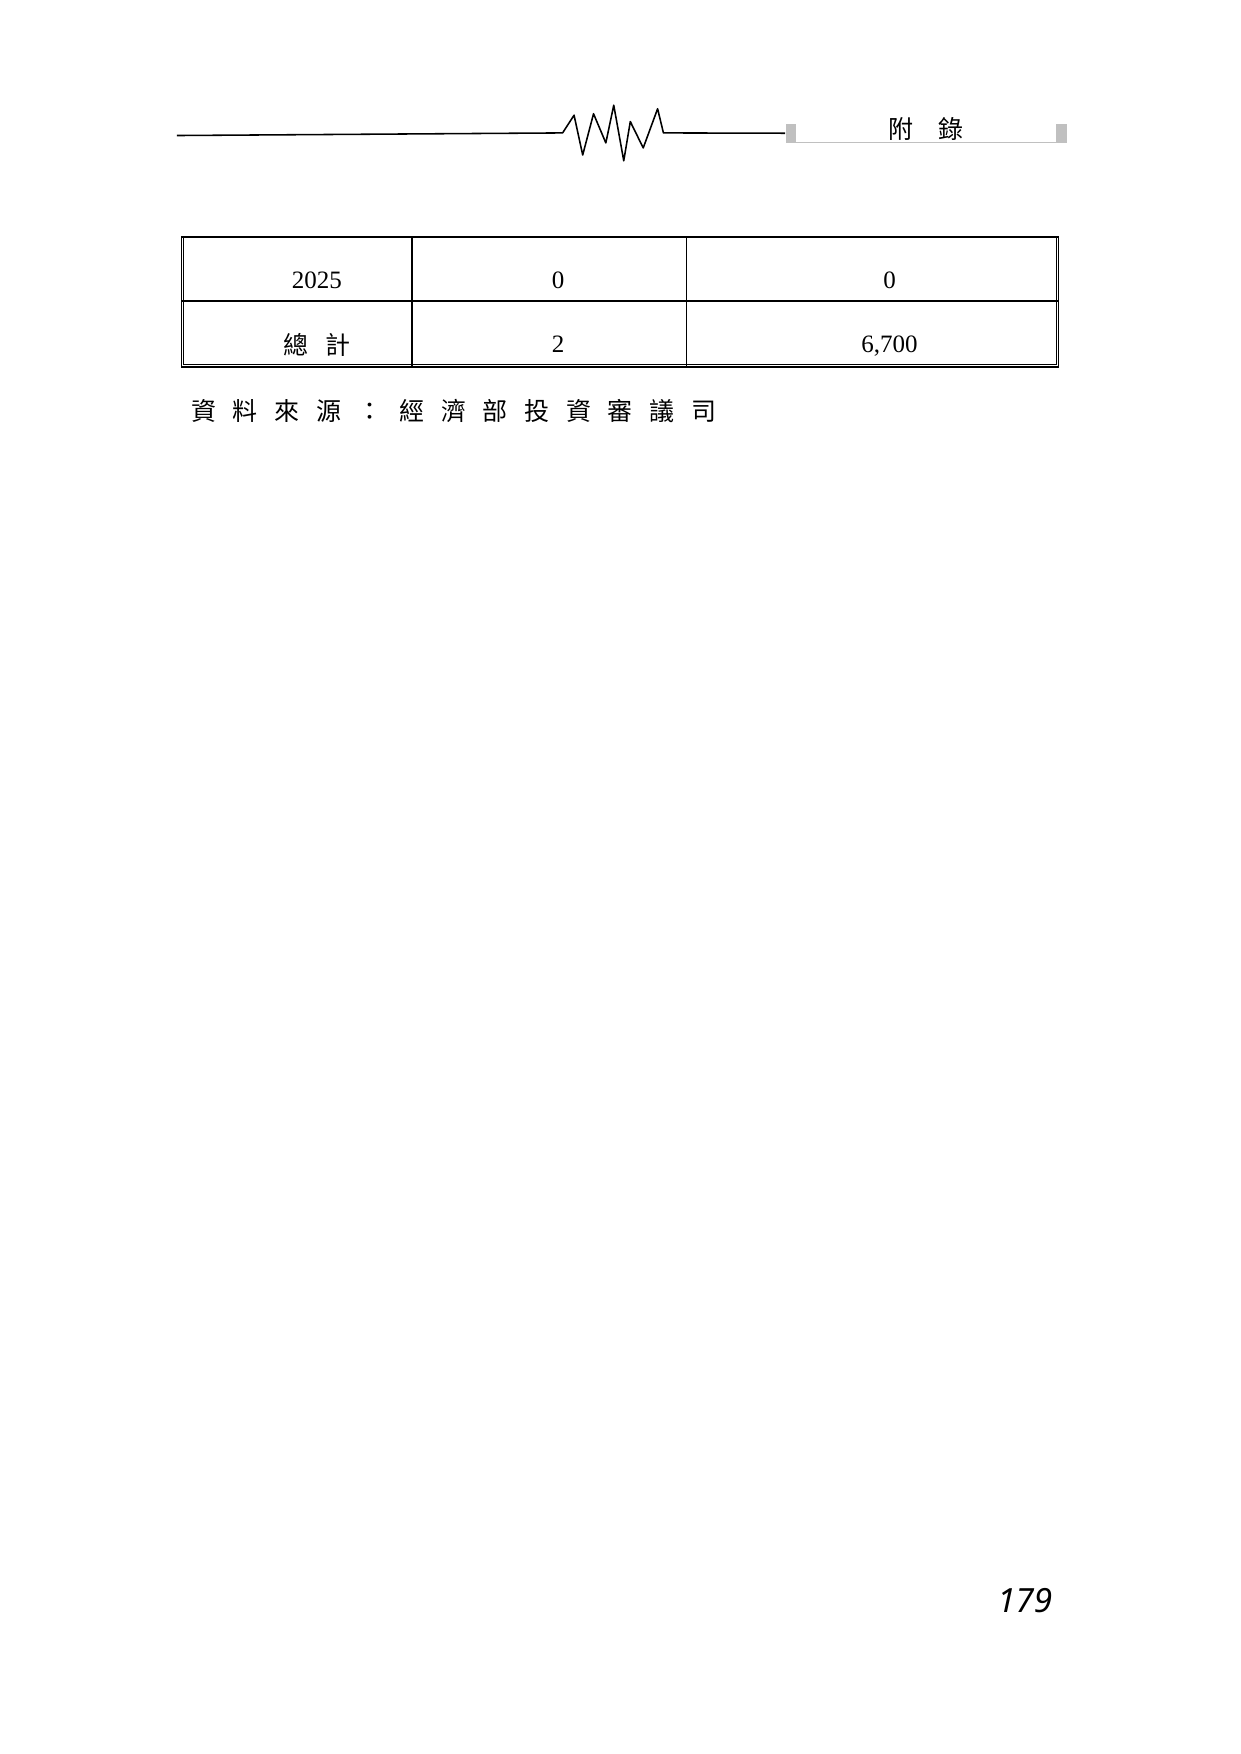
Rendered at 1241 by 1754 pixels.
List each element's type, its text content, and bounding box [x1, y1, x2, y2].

text 資料來源：經濟部投資審議司 [183, 368, 1058, 430]
table_cell 0 [413, 238, 686, 300]
table_cell 2025 [184, 238, 411, 300]
table_cell 6,700 [687, 302, 1056, 364]
table_cell 0 [687, 238, 1056, 300]
table_cell 2 [413, 302, 686, 364]
table_cell 總計 [184, 302, 411, 364]
